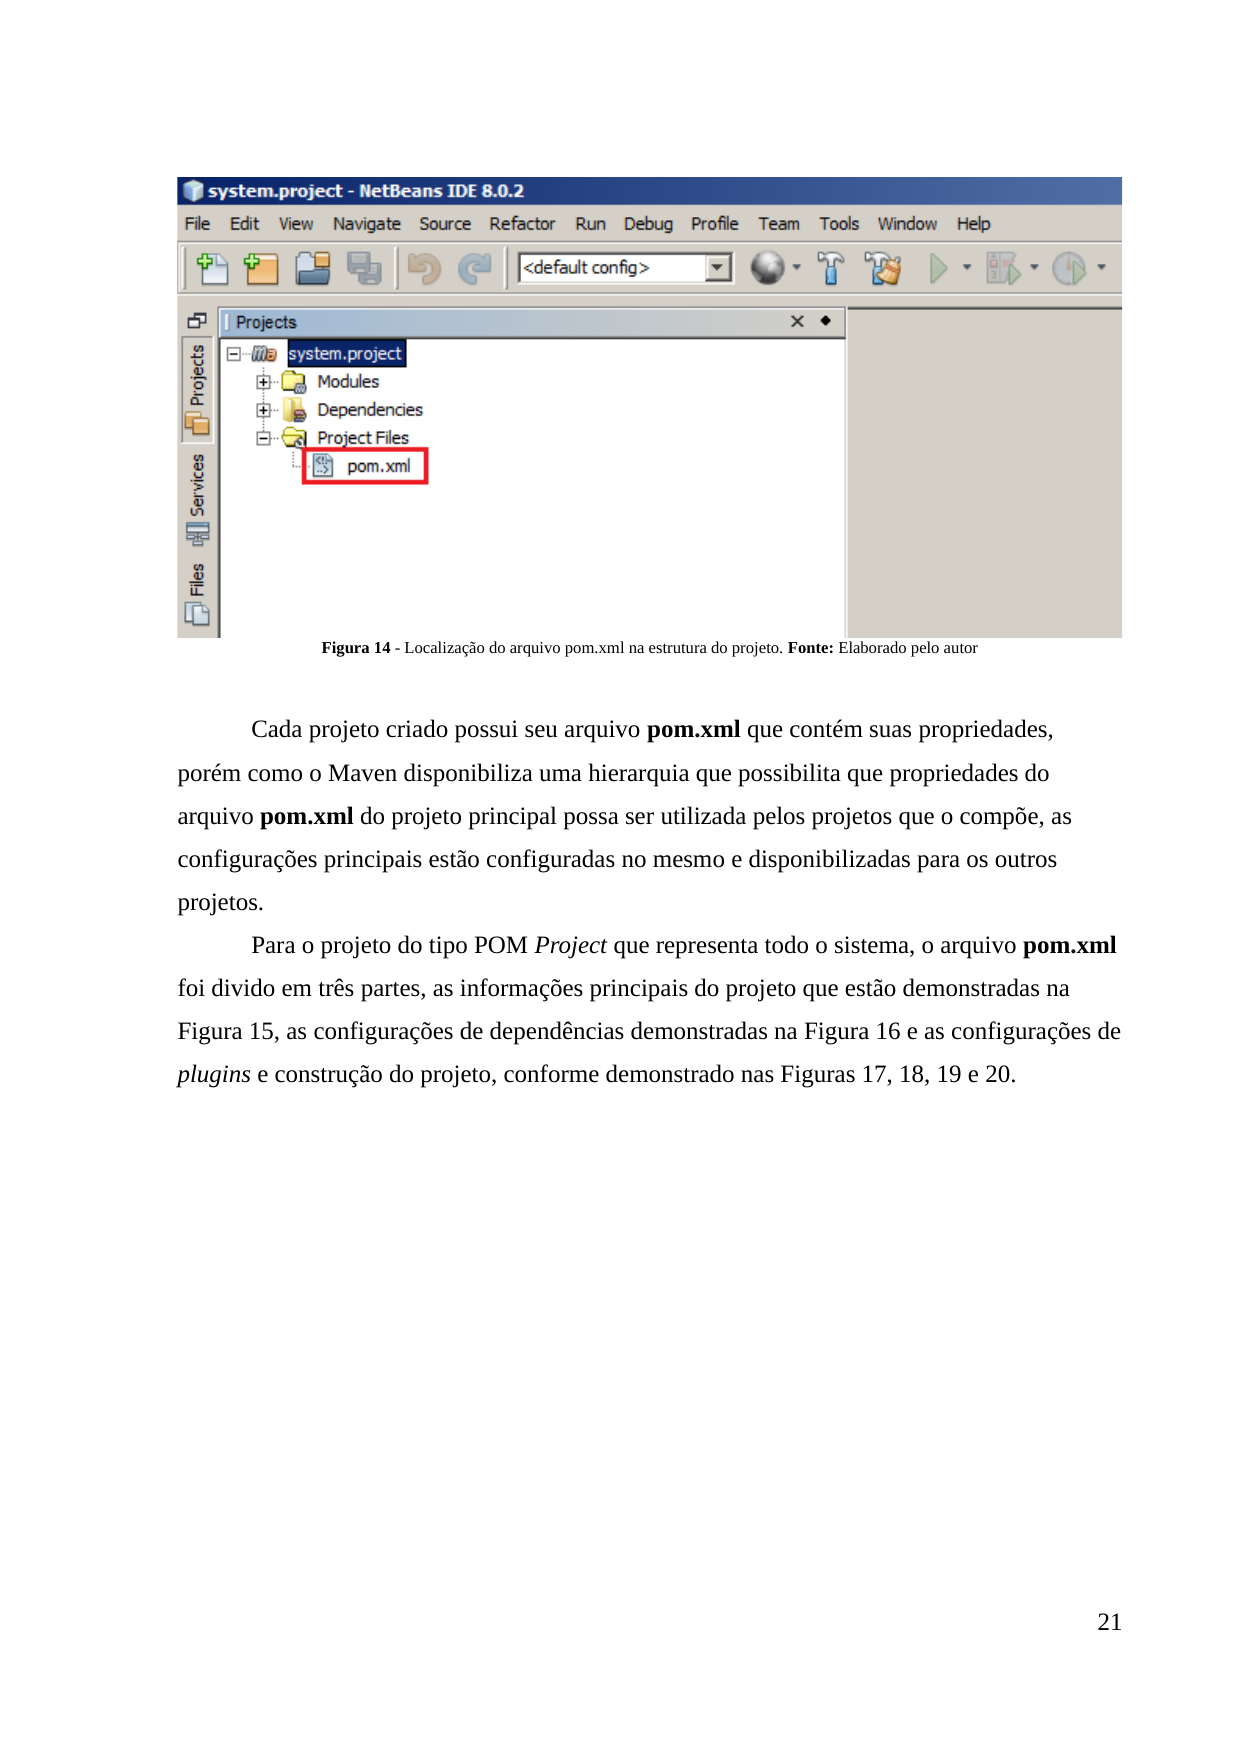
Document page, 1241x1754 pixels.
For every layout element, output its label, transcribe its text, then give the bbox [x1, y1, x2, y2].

text Cada projeto criado possui seu arquivo pom.xml que contém suas propriedades, porém como o Maven disponibiliza uma hierarquia que possibilita que propriedades do arquivo pom.xml do projeto principal possa ser utilizada pelos projetos que o compõe, as configurações principais estão configuradas no mesmo e disponibilizadas para os outros projetos. [177, 714, 1122, 916]
text Para o projeto do tipo POM Project que representa todo o sistema, o arquivo pom.xml foi divido em três partes, as informações principais do projeto que estão demonstradas na Figura 15, as configurações de dependências demonstradas na Figura 16 e as configurações de plugins e construção do projeto, conforme demonstrado nas Figuras 17, 18, 19 e 20. [177, 930, 1122, 1088]
text Figura 14 - Localização do arquivo pom.xml na estrutura do projeto. Fonte: Elaborado pelo autor [177, 638, 1122, 657]
picture [177, 177, 1123, 638]
